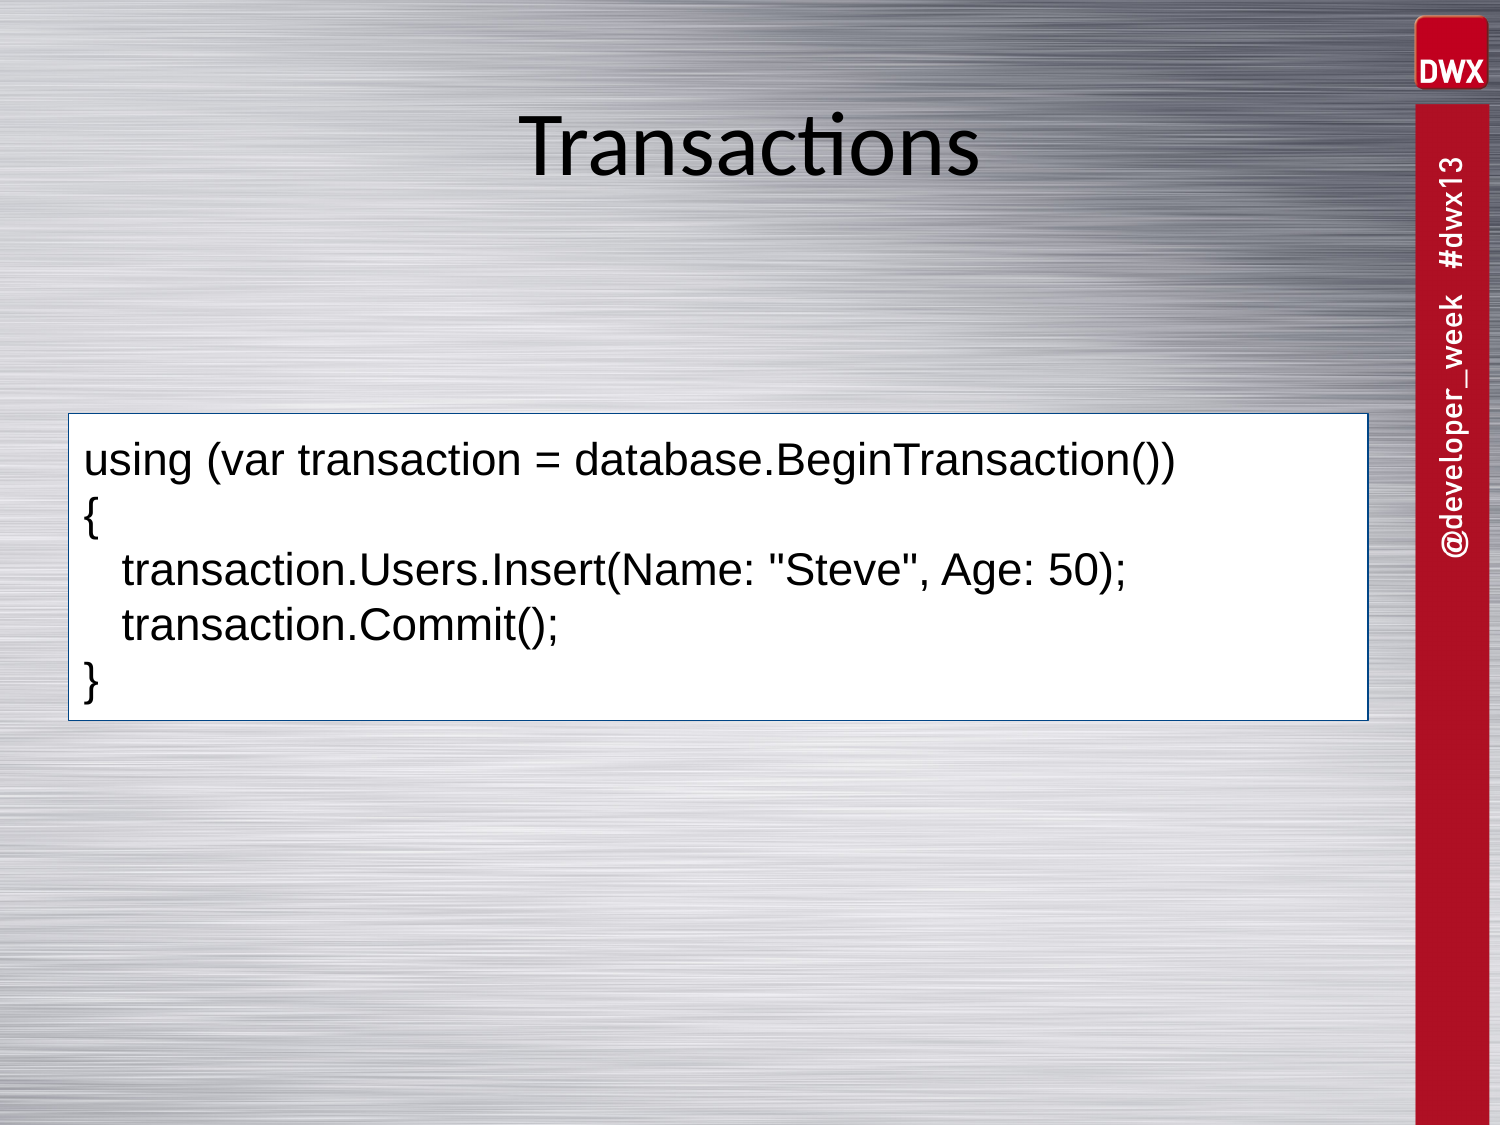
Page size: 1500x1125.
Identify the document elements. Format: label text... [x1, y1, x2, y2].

text_box using (var transaction = database.BeginTransaction()) { transaction.Users.Insert(Name: "Steve", Age: 50); transaction.Commit(); } [68, 413, 1368, 721]
picture [0, 0, 1500, 1125]
title Transactions [75, 45, 1426, 233]
